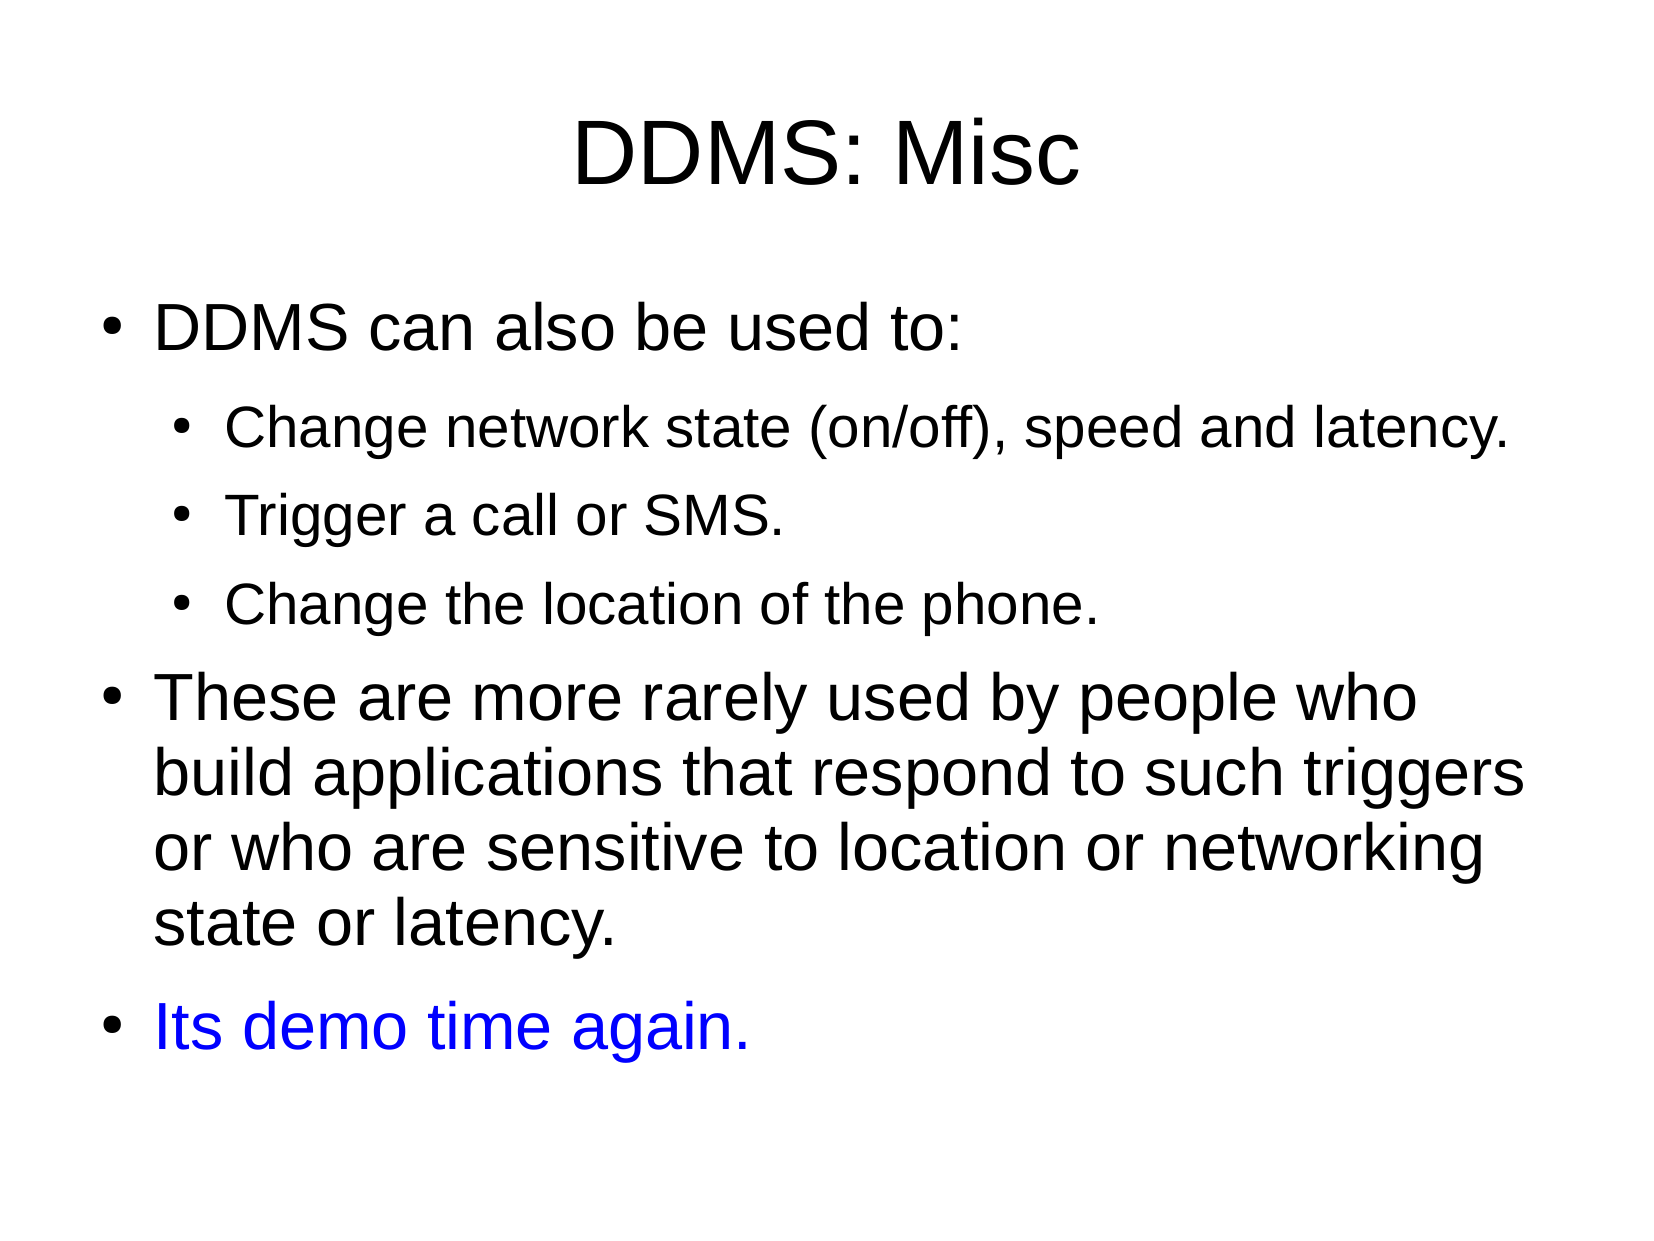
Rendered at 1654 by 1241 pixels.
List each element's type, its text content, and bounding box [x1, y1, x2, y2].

list DDMS can also be used to: Change network state (on/off), speed and latency. Trigger a call or SMS. Change the location of the phone. These are more rarely used by people who build applications that respond to such triggers or who are sensitive to location or networking state or latency. Its demo time again. [82, 290, 1571, 1109]
title DDMS: Misc [82, 49, 1571, 257]
